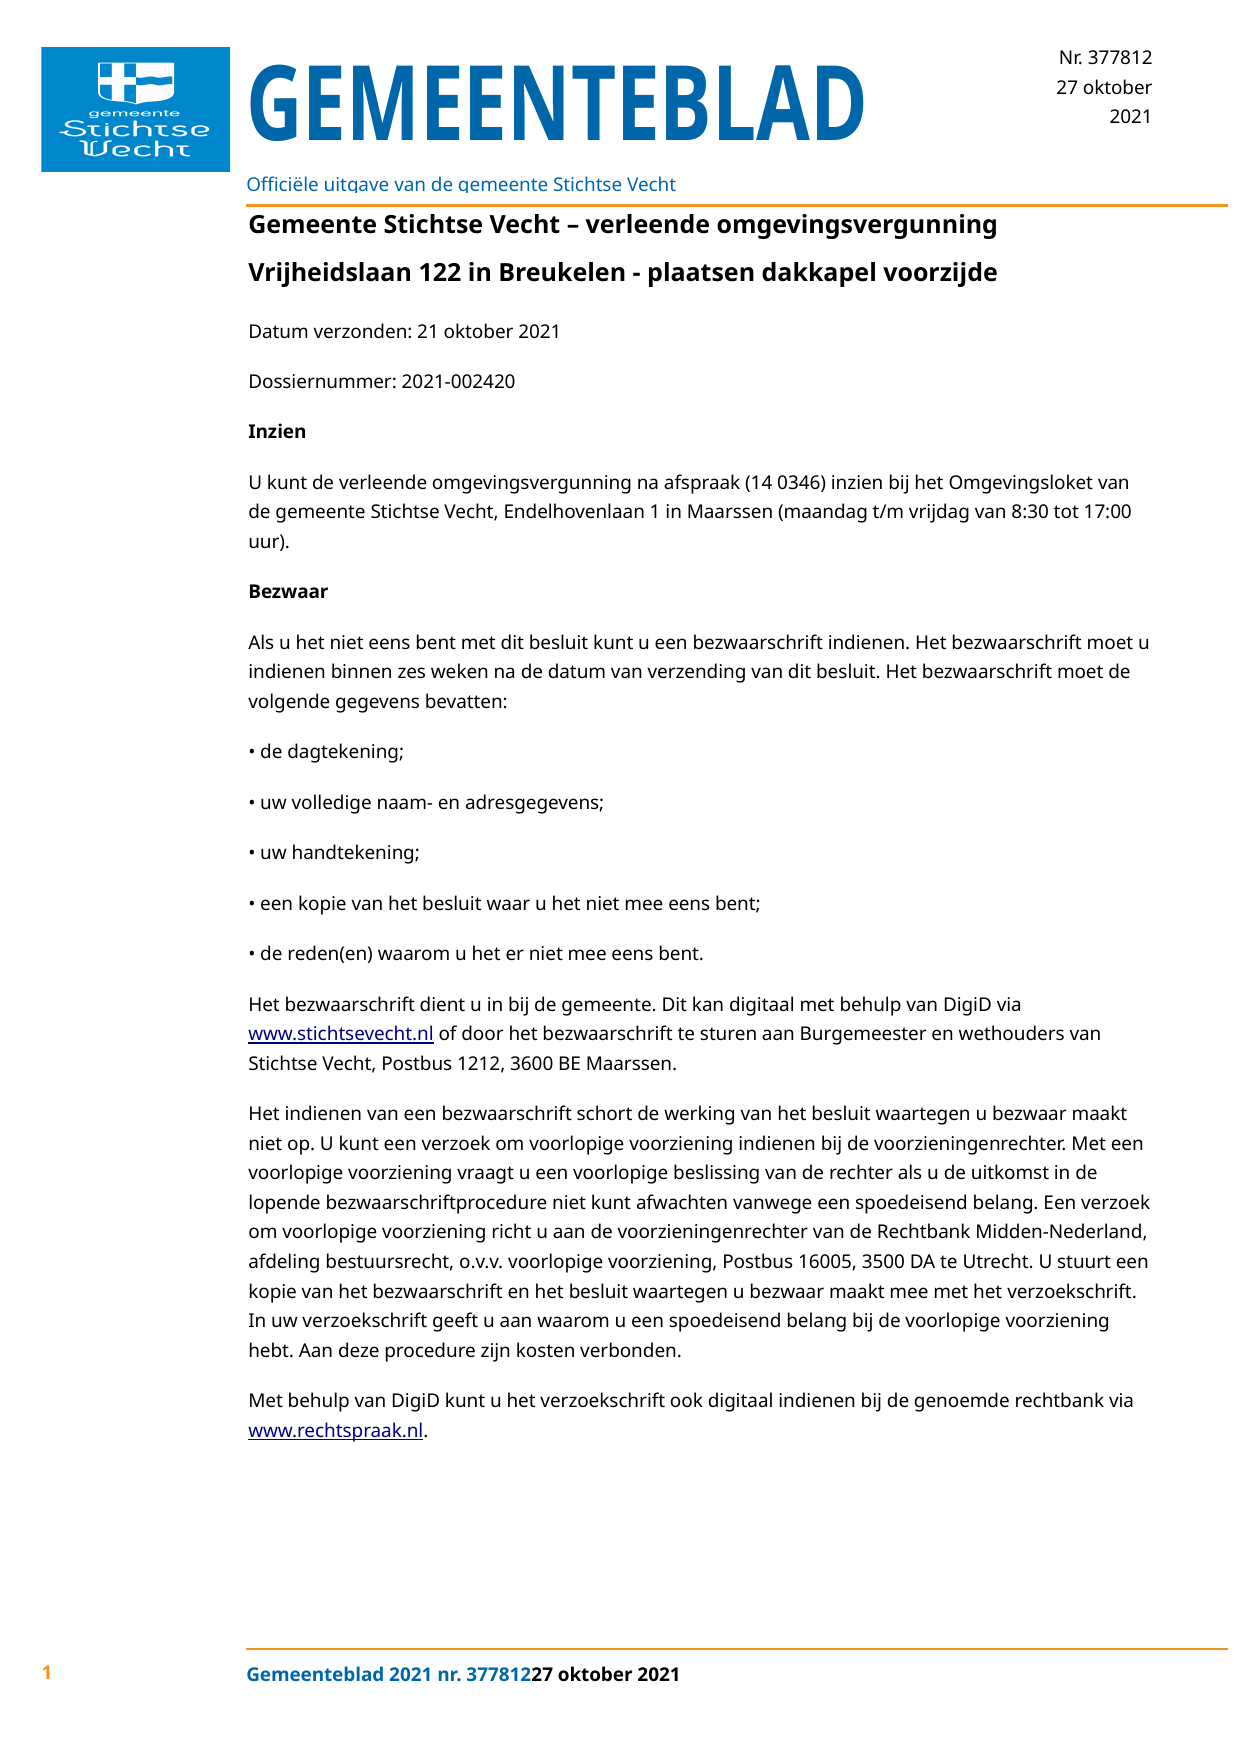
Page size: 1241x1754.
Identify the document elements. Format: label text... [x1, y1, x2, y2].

text Het indienen van een bezwaarschrift schort de werking van het besluit waartegen u bezwaar maakt niet op. U kunt een verzoek om voorlopige voorziening indienen bij de voorzieningenrechter. Met een voorlopige voorziening vraagt u een voorlopige beslissing van de rechter als u de uitkomst in de lopende bezwaarschriftprocedure niet kunt afwachten vanwege een spoedeisend belang. Een verzoek om voorlopige voorziening richt u aan de voorzieningenrechter van de Rechtbank Midden-Nederland, afdeling bestuursrecht, o.v.v. voorlopige voorziening, Postbus 16005, 3500 DA te Utrecht. U stuurt een kopie van het bezwaarschrift en het besluit waartegen u bezwaar maakt mee met het verzoekschrift. In uw verzoekschrift geeft u aan waarom u een spoedeisend belang bij de voorlopige voorziening hebt. Aan deze procedure zijn kosten verbonden. [248, 1100, 1152, 1363]
text Als u het niet eens bent met dit besluit kunt u een bezwaarschrift indienen. Het bezwaarschrift moet u indienen binnen zes weken na de datum van verzending van dit besluit. Het bezwaarschrift moet de volgende gegevens bevatten: [248, 629, 1152, 714]
text Het bezwaarschrift dient u in bij de gemeente. Dit kan digitaal met behulp van DigiD via www.stichtsevecht.nl of door het bezwaarschrift te sturen aan Burgemeester en wethouders van Stichtse Vecht, Postbus 1212, 3600 BE Maarssen. [248, 991, 1152, 1076]
text • uw volledige naam- en adresgegevens; [248, 789, 1152, 815]
text Gemeente Stichtse Vecht – verleende omgevingsvergunning Vrijheidslaan 122 in Breukelen - plaatsen dakkapel voorzijde [248, 207, 1152, 288]
text Datum verzonden: 21 oktober 2021 [248, 318, 1152, 344]
text Inzien [248, 419, 1152, 444]
text Dossiernummer: 2021-002420 [248, 368, 1152, 394]
picture [99, 63, 135, 101]
text • een kopie van het besluit waar u het niet mee eens bent; [248, 890, 1152, 916]
text • uw handtekening; [248, 839, 1152, 865]
text • de dagtekening; [248, 739, 1152, 764]
text U kunt de verleende omgevingsvergunning na afspraak (14 0346) inzien bij het Omgevingsloket van de gemeente Stichtse Vecht, Endelhovenlaan 1 in Maarssen (maandag t/m vrijdag van 8:30 tot 17:00 uur). [248, 469, 1152, 554]
text • de reden(en) waarom u het er niet mee eens bent. [248, 940, 1152, 966]
text Bezwaar [248, 579, 1152, 604]
picture [137, 63, 174, 103]
text Met behulp van DigiD kunt u het verzoekschrift ook digitaal indienen bij de genoemde rechtbank via www.rechtspraak.nl. [248, 1387, 1152, 1443]
